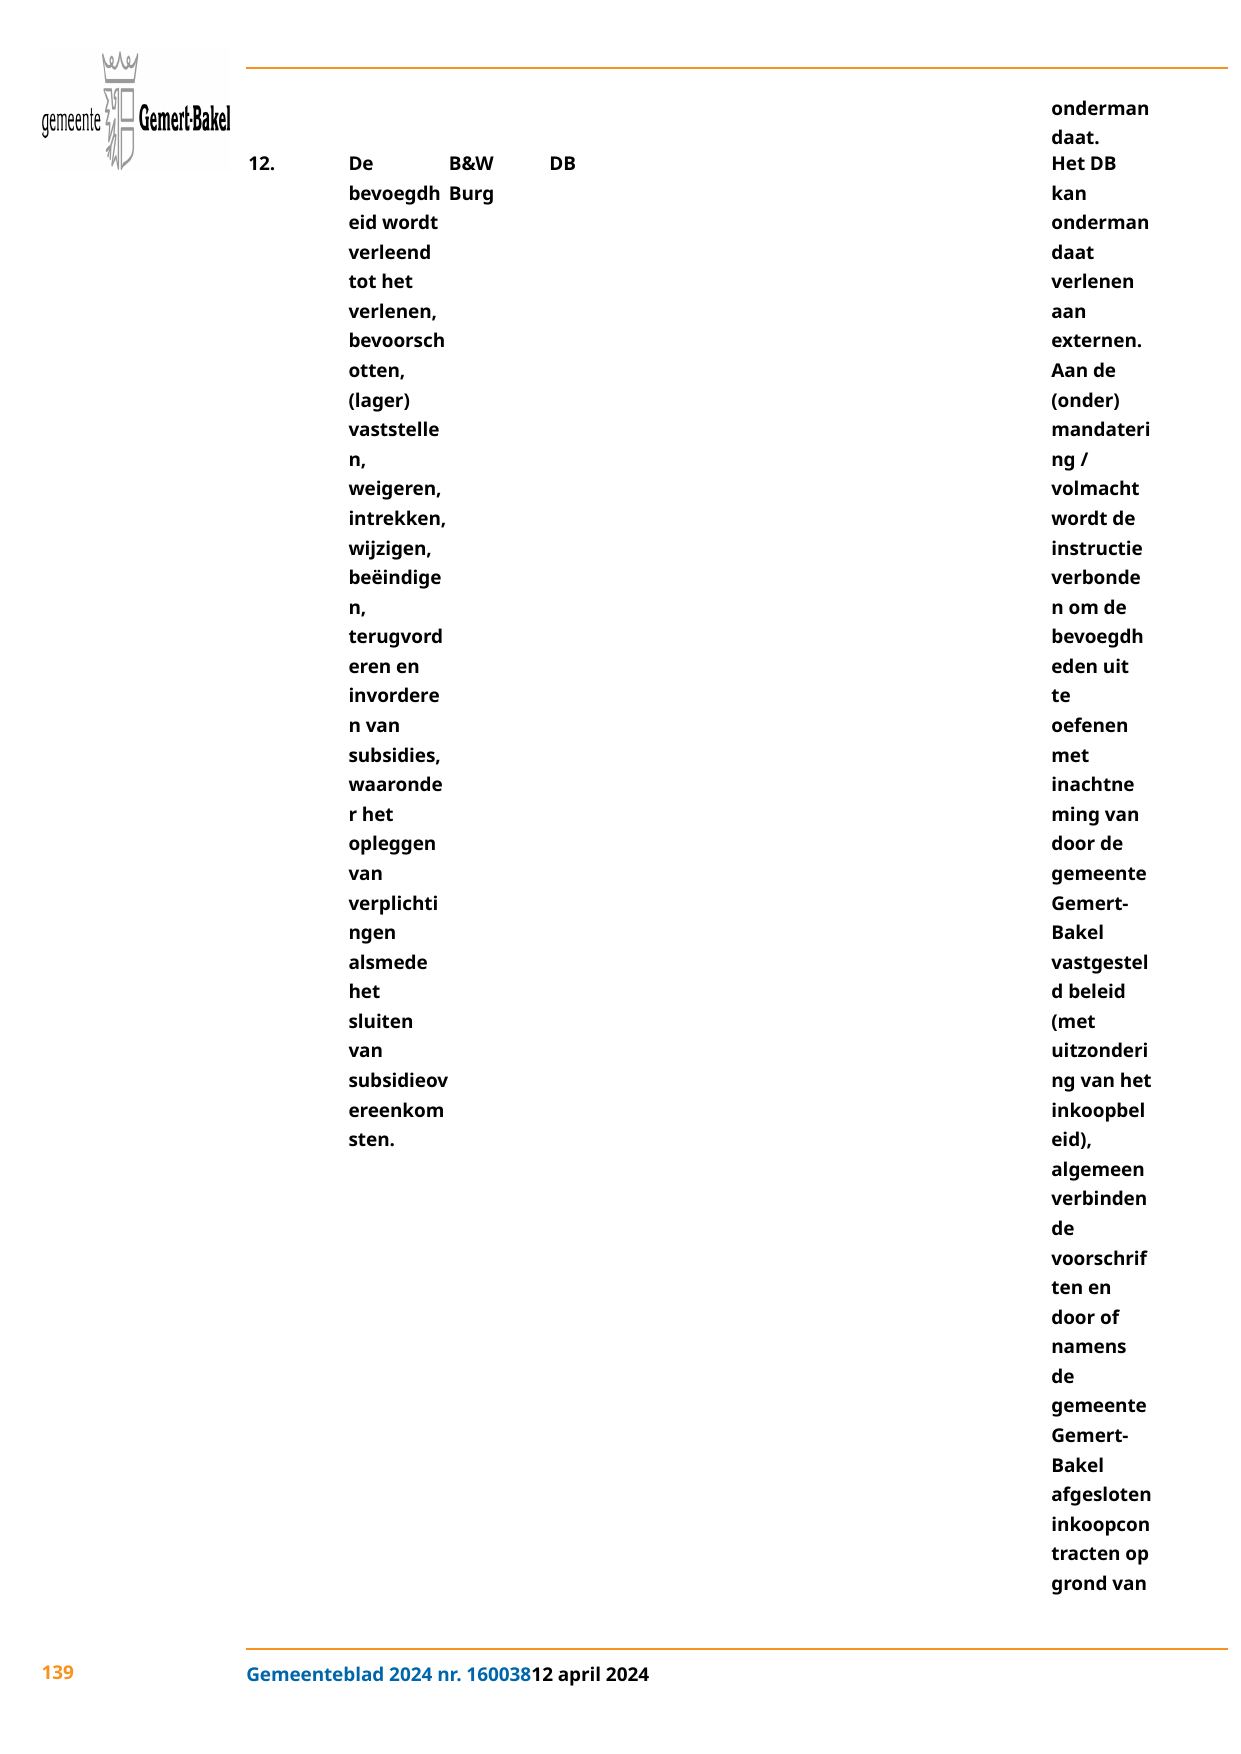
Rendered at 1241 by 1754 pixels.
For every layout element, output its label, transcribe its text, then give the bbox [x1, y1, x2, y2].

table_cell DB [549, 150, 649, 1596]
table_cell 12. [248, 150, 348, 1596]
table_cell [650, 150, 750, 1596]
table_cell ondermandaat. [1051, 95, 1152, 150]
table_cell B&W Burg [449, 150, 549, 1596]
table_cell [750, 95, 850, 150]
table_cell [850, 95, 951, 150]
table_cell Het DB kan ondermandaat verlenen aan externen. Aan de (onder) mandatering / volmacht wordt de instructie verbonden om de bevoegdheden uit te oefenen met inachtneming van door de gemeente Gemert-Bakel vastgesteld beleid (met uitzondering van het inkoopbeleid), algemeen verbindende voorschriften en door of namens de gemeente Gemert-Bakel afgesloten inkoopcontracten op grond van [1051, 150, 1152, 1596]
table_cell [850, 150, 951, 1596]
table_cell [449, 95, 549, 150]
table_cell [650, 95, 750, 150]
table_cell [951, 150, 1051, 1596]
table_cell [549, 95, 649, 150]
table_cell De bevoegdheid wordt verleend tot het verlenen, bevoorschotten, (lager) vaststellen, weigeren, intrekken, wijzigen, beëindigen, terugvorderen en invorderen van subsidies, waaronder het opleggen van verplichtingen alsmede het sluiten van subsidieovereenkomsten. [348, 150, 449, 1596]
table_cell [750, 150, 850, 1596]
table_cell [951, 95, 1051, 150]
table_cell [248, 95, 348, 150]
table_cell [348, 95, 449, 150]
picture [41, 47, 231, 172]
